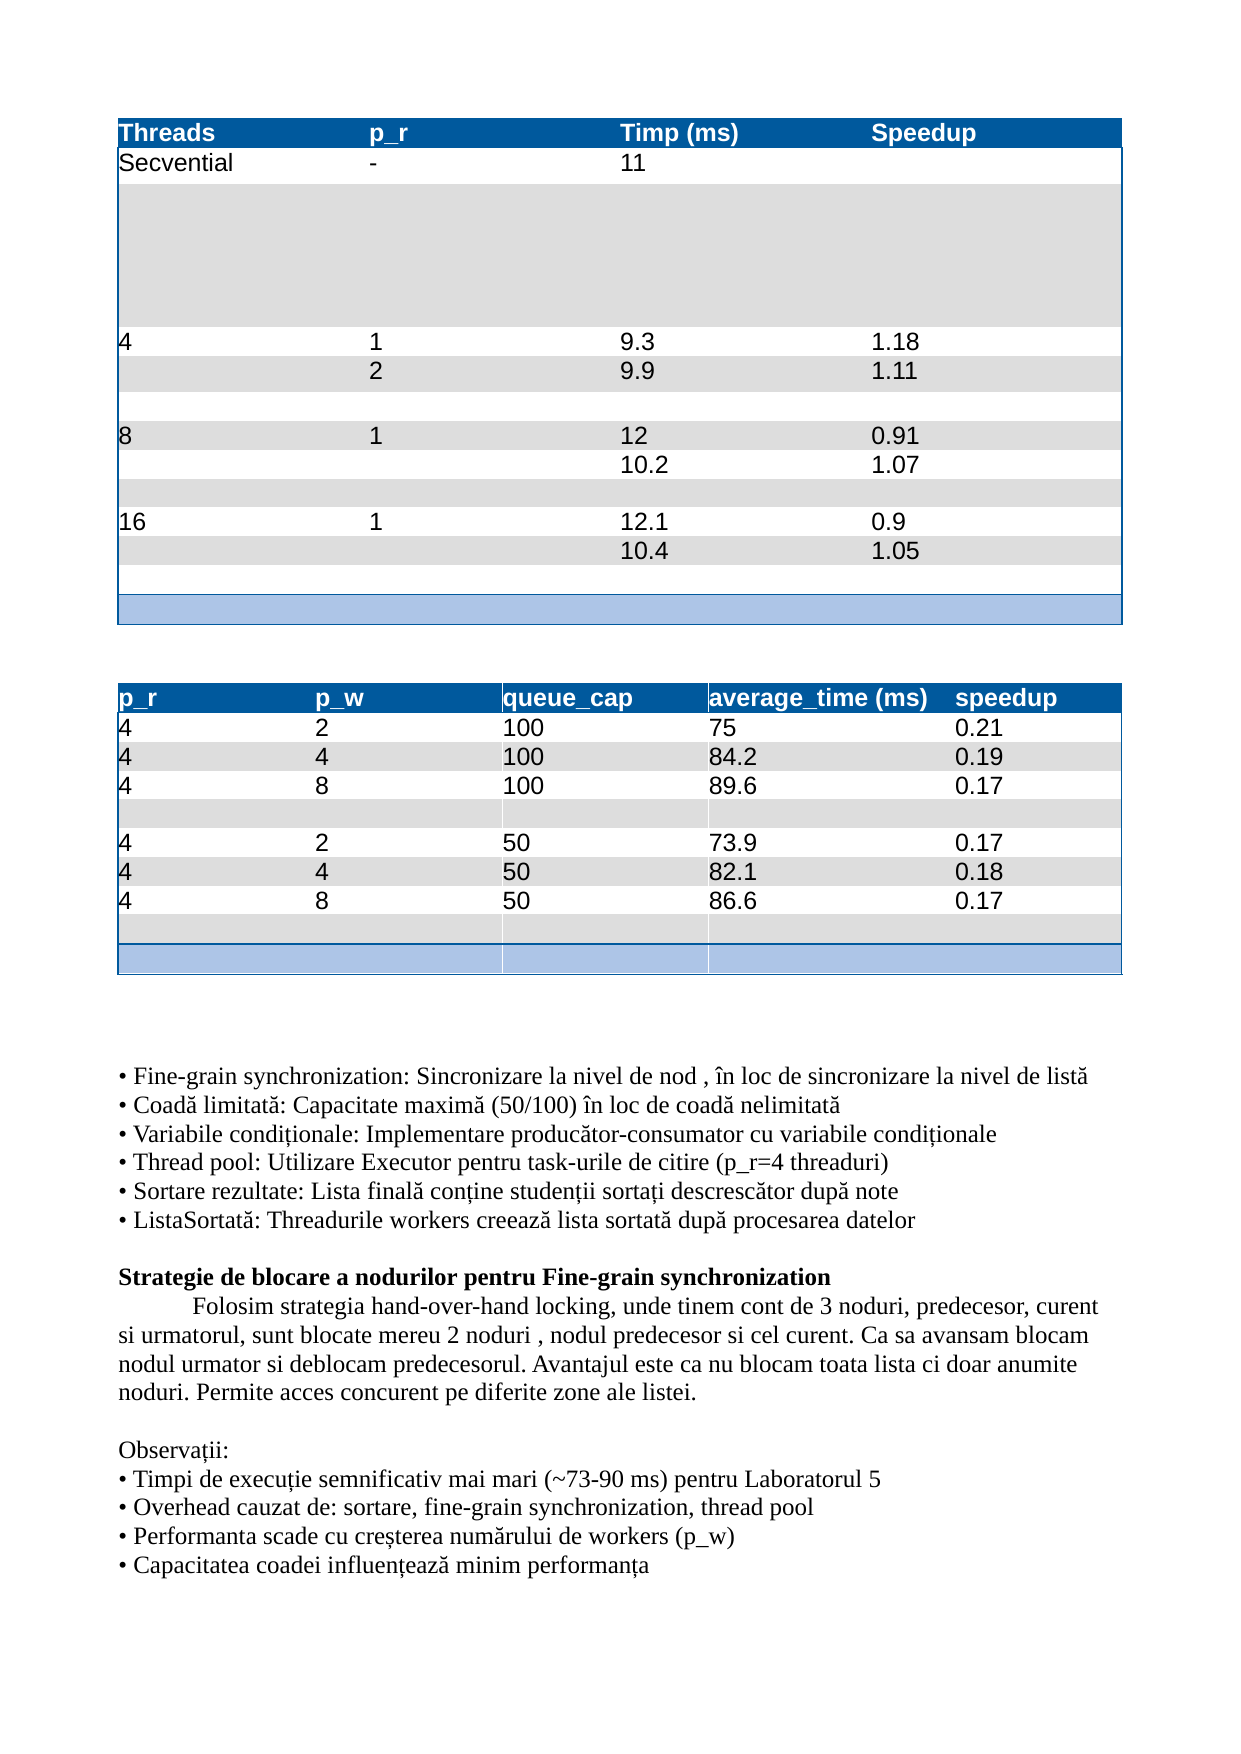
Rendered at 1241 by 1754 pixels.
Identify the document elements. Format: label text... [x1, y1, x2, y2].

table_cell [119, 479, 369, 507]
table_cell [119, 914, 315, 943]
table_cell [871, 184, 1121, 327]
table_cell [620, 392, 871, 421]
table_cell 4 [315, 857, 502, 886]
table_cell 4 [119, 771, 315, 799]
table_cell [119, 392, 369, 421]
table_cell 16 [119, 507, 369, 536]
table_cell 0.9 [871, 507, 1121, 536]
table_cell [620, 565, 871, 593]
table_cell 1 [369, 421, 620, 450]
table_cell [709, 945, 955, 973]
table_cell 2 [315, 828, 502, 857]
table_cell 100 [503, 771, 708, 799]
table_cell [369, 392, 620, 421]
text Observații: [118, 1435, 1122, 1464]
table_cell 0.21 [955, 713, 1121, 742]
table_cell 89.6 [709, 771, 955, 799]
table_cell [871, 595, 1121, 624]
table_cell 0.18 [955, 857, 1121, 886]
table_header average_time (ms) [709, 683, 955, 712]
table_cell 86.6 [709, 886, 955, 914]
table_cell 0.19 [955, 742, 1121, 771]
table_header queue_cap [503, 683, 708, 712]
table_cell [709, 799, 955, 828]
text • Sortare rezultate: Lista finală conține studenții sortați descrescător după note [118, 1176, 1122, 1205]
table_cell [119, 184, 369, 327]
table_cell 0.17 [955, 886, 1121, 914]
table_cell [955, 799, 1121, 828]
table_cell 4 [315, 742, 502, 771]
table_cell 0.91 [871, 421, 1121, 450]
table_cell 8 [315, 886, 502, 914]
table_cell 50 [503, 886, 708, 914]
table_cell [620, 184, 871, 327]
table_cell 100 [503, 713, 708, 742]
table_cell [369, 595, 620, 624]
text • Overhead cauzat de: sortare, fine-grain synchronization, thread pool [118, 1492, 1122, 1521]
table_cell [709, 914, 955, 943]
text Strategie de blocare a nodurilor pentru Fine-grain synchronization [118, 1262, 1122, 1291]
table_cell [503, 914, 708, 943]
table_cell [119, 595, 369, 624]
table_cell [955, 914, 1121, 943]
table_cell [369, 450, 620, 478]
table_cell 4 [119, 742, 315, 771]
table_cell [119, 945, 315, 973]
table_header Speedup [871, 118, 1122, 147]
table_cell [871, 392, 1121, 421]
table_cell 1 [369, 507, 620, 536]
table_cell [119, 799, 315, 828]
text Folosim strategia hand-over-hand locking, unde tinem cont de 3 noduri, predecesor, curent si urmatorul, sunt blocate mereu 2 noduri , nodul predecesor si cel curent. Ca sa avansam blocam nodul urmator si deblocam predecesorul. Avantajul este ca nu blocam toata lista ci doar anumite noduri. Permite acces concurent pe diferite zone ale listei. [118, 1291, 1122, 1406]
table_cell [620, 595, 871, 624]
table_cell [119, 356, 369, 392]
text • ListaSortată: Threadurile workers creează lista sortată după procesarea datelor [118, 1205, 1122, 1234]
table_header p_r [118, 683, 315, 712]
table_cell [315, 799, 502, 828]
table_cell 9.3 [620, 327, 871, 356]
table_cell 4 [119, 857, 315, 886]
table_cell 12 [620, 421, 871, 450]
table_header Threads [118, 118, 369, 147]
table_cell 0.17 [955, 828, 1121, 857]
table_cell [119, 536, 369, 565]
table_cell 12.1 [620, 507, 871, 536]
table_cell 4 [119, 327, 369, 356]
table_cell [315, 945, 502, 973]
table_cell [369, 536, 620, 565]
table_cell - [369, 148, 620, 183]
table_cell 11 [620, 148, 871, 183]
table_cell [315, 914, 502, 943]
table_cell 73.9 [709, 828, 955, 857]
table_cell [503, 945, 708, 973]
table_header p_w [315, 683, 502, 712]
table_cell [119, 565, 369, 593]
table_cell [369, 565, 620, 593]
table_cell 100 [503, 742, 708, 771]
text • Coadă limitată: Capacitate maximă (50/100) în loc de coadă nelimitată [118, 1090, 1122, 1119]
table_cell 84.2 [709, 742, 955, 771]
table_cell [871, 565, 1121, 593]
table_cell 82.1 [709, 857, 955, 886]
table_cell [955, 945, 1121, 973]
table_cell 75 [709, 713, 955, 742]
text • Capacitatea coadei influențează minim performanța [118, 1550, 1122, 1579]
table_cell 1.11 [871, 356, 1121, 392]
table_cell 2 [369, 356, 620, 392]
table_cell 8 [315, 771, 502, 799]
text • Variabile condiționale: Implementare producător-consumator cu variabile condiționale [118, 1119, 1122, 1147]
text • Timpi de execuție semnificativ mai mari (~73-90 ms) pentru Laboratorul 5 [118, 1464, 1122, 1492]
table_cell 8 [119, 421, 369, 450]
text • Fine-grain synchronization: Sincronizare la nivel de nod , în loc de sincronizare la nivel de listă [118, 1061, 1122, 1090]
table_cell [369, 184, 620, 327]
table_cell 1.05 [871, 536, 1121, 565]
table_cell [369, 479, 620, 507]
table_cell 10.2 [620, 450, 871, 478]
table_cell [620, 479, 871, 507]
text • Thread pool: Utilizare Executor pentru task-urile de citire (p_r=4 threaduri) [118, 1147, 1122, 1176]
table_header p_r [369, 118, 620, 147]
table_cell 4 [119, 886, 315, 914]
table_cell [503, 799, 708, 828]
table_cell 9.9 [620, 356, 871, 392]
table_cell 50 [503, 857, 708, 886]
table_cell 4 [119, 713, 315, 742]
table_cell 1 [369, 327, 620, 356]
table_cell 1.18 [871, 327, 1121, 356]
table_cell 0.17 [955, 771, 1121, 799]
table_cell [119, 450, 369, 478]
table_cell [871, 479, 1121, 507]
table_cell Secvential [119, 148, 369, 183]
table_cell 1.07 [871, 450, 1121, 478]
table_cell 2 [315, 713, 502, 742]
text • Performanta scade cu creșterea numărului de workers (p_w) [118, 1521, 1122, 1550]
table_header Timp (ms) [620, 118, 871, 147]
table_cell [871, 148, 1121, 183]
table_cell 10.4 [620, 536, 871, 565]
table_cell 4 [119, 828, 315, 857]
table_header speedup [955, 683, 1122, 712]
table_cell 50 [503, 828, 708, 857]
